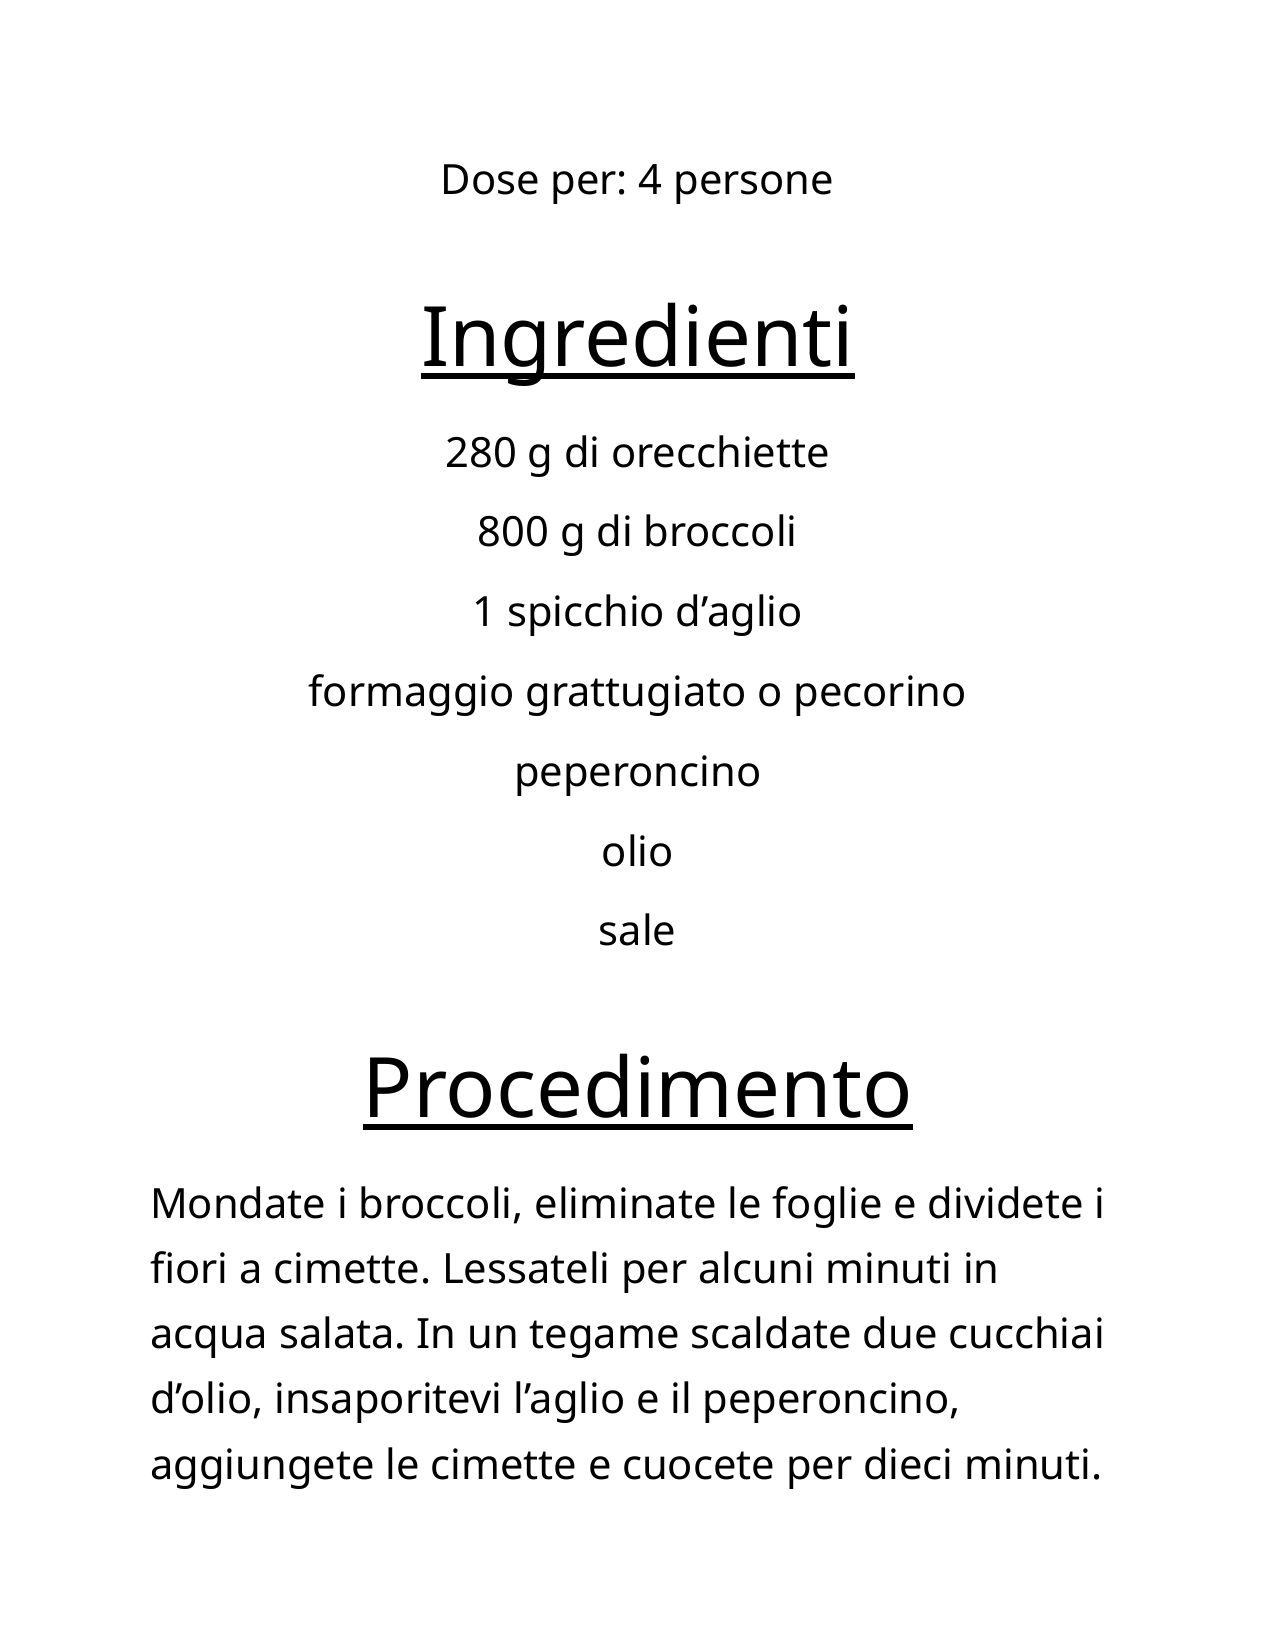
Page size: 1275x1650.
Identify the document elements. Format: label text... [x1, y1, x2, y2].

text 280 g di orecchiette [150, 422, 1125, 479]
text Dose per: 4 persone [150, 150, 1125, 207]
text sale [150, 901, 1125, 958]
text Procedimento [150, 1029, 1125, 1142]
text 800 g di broccoli [150, 502, 1125, 559]
text formaggio grattugiato o pecorino [150, 662, 1125, 719]
text Ingredienti [150, 277, 1125, 391]
text peperoncino [150, 742, 1125, 798]
text Mondate i broccoli, eliminate le foglie e dividete i fiori a cimette. Lessateli per alcuni minuti in acqua salata. In un tegame scaldate due cucchiai d’olio, insaporitevi l’aglio e il peperoncino, aggiungete le cimette e cuocete per dieci minuti. [150, 1174, 1125, 1491]
text 1 spicchio d’aglio [150, 582, 1125, 639]
text olio [150, 821, 1125, 878]
